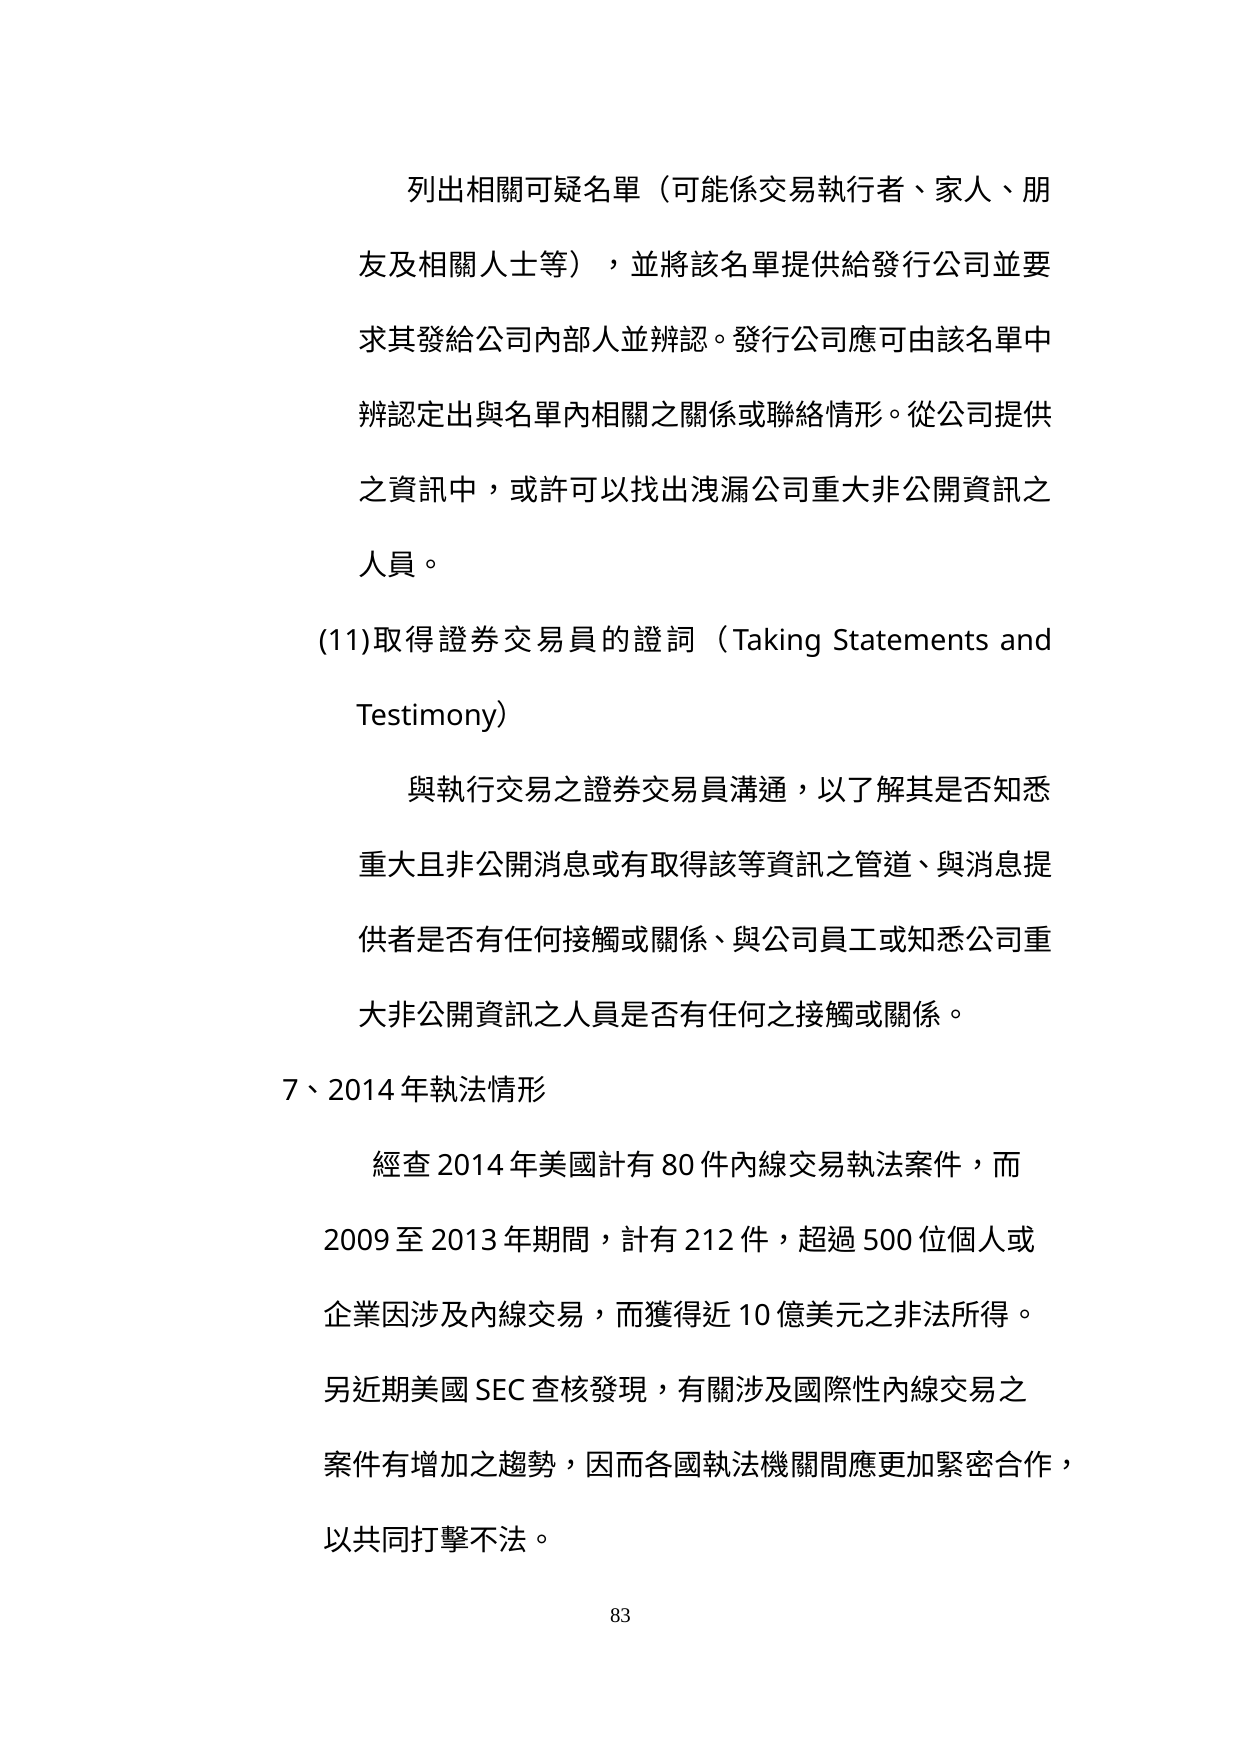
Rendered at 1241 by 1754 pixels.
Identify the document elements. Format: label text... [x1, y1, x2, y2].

text 經查2014年美國計有80件內線交易執法案件，而2009至2013年期間，計有212件，超過500位個人或企業因涉及內線交易，而獲得近10億美元之非法所得。另近期美國SEC查核發現，有關涉及國際性內線交易之案件有增加之趨勢，因而各國執法機關間應更加緊密合作，以共同打擊不法。 [323, 1125, 1053, 1575]
text 7、2014年執法情形 [282, 1050, 1053, 1125]
text (11)取得證券交易員的證詞（Taking Statements and Testimony） [319, 600, 1053, 750]
text 列出相關可疑名單（可能係交易執行者、家人、朋友及相關人士等），並將該名單提供給發行公司並要求其發給公司內部人並辨認。發行公司應可由該名單中辨認定出與名單內相關之關係或聯絡情形。從公司提供之資訊中，或許可以找出洩漏公司重大非公開資訊之人員。 [358, 150, 1053, 600]
text 與執行交易之證券交易員溝通，以了解其是否知悉重大且非公開消息或有取得該等資訊之管道、與消息提供者是否有任何接觸或關係、與公司員工或知悉公司重大非公開資訊之人員是否有任何之接觸或關係。 [358, 750, 1053, 1050]
